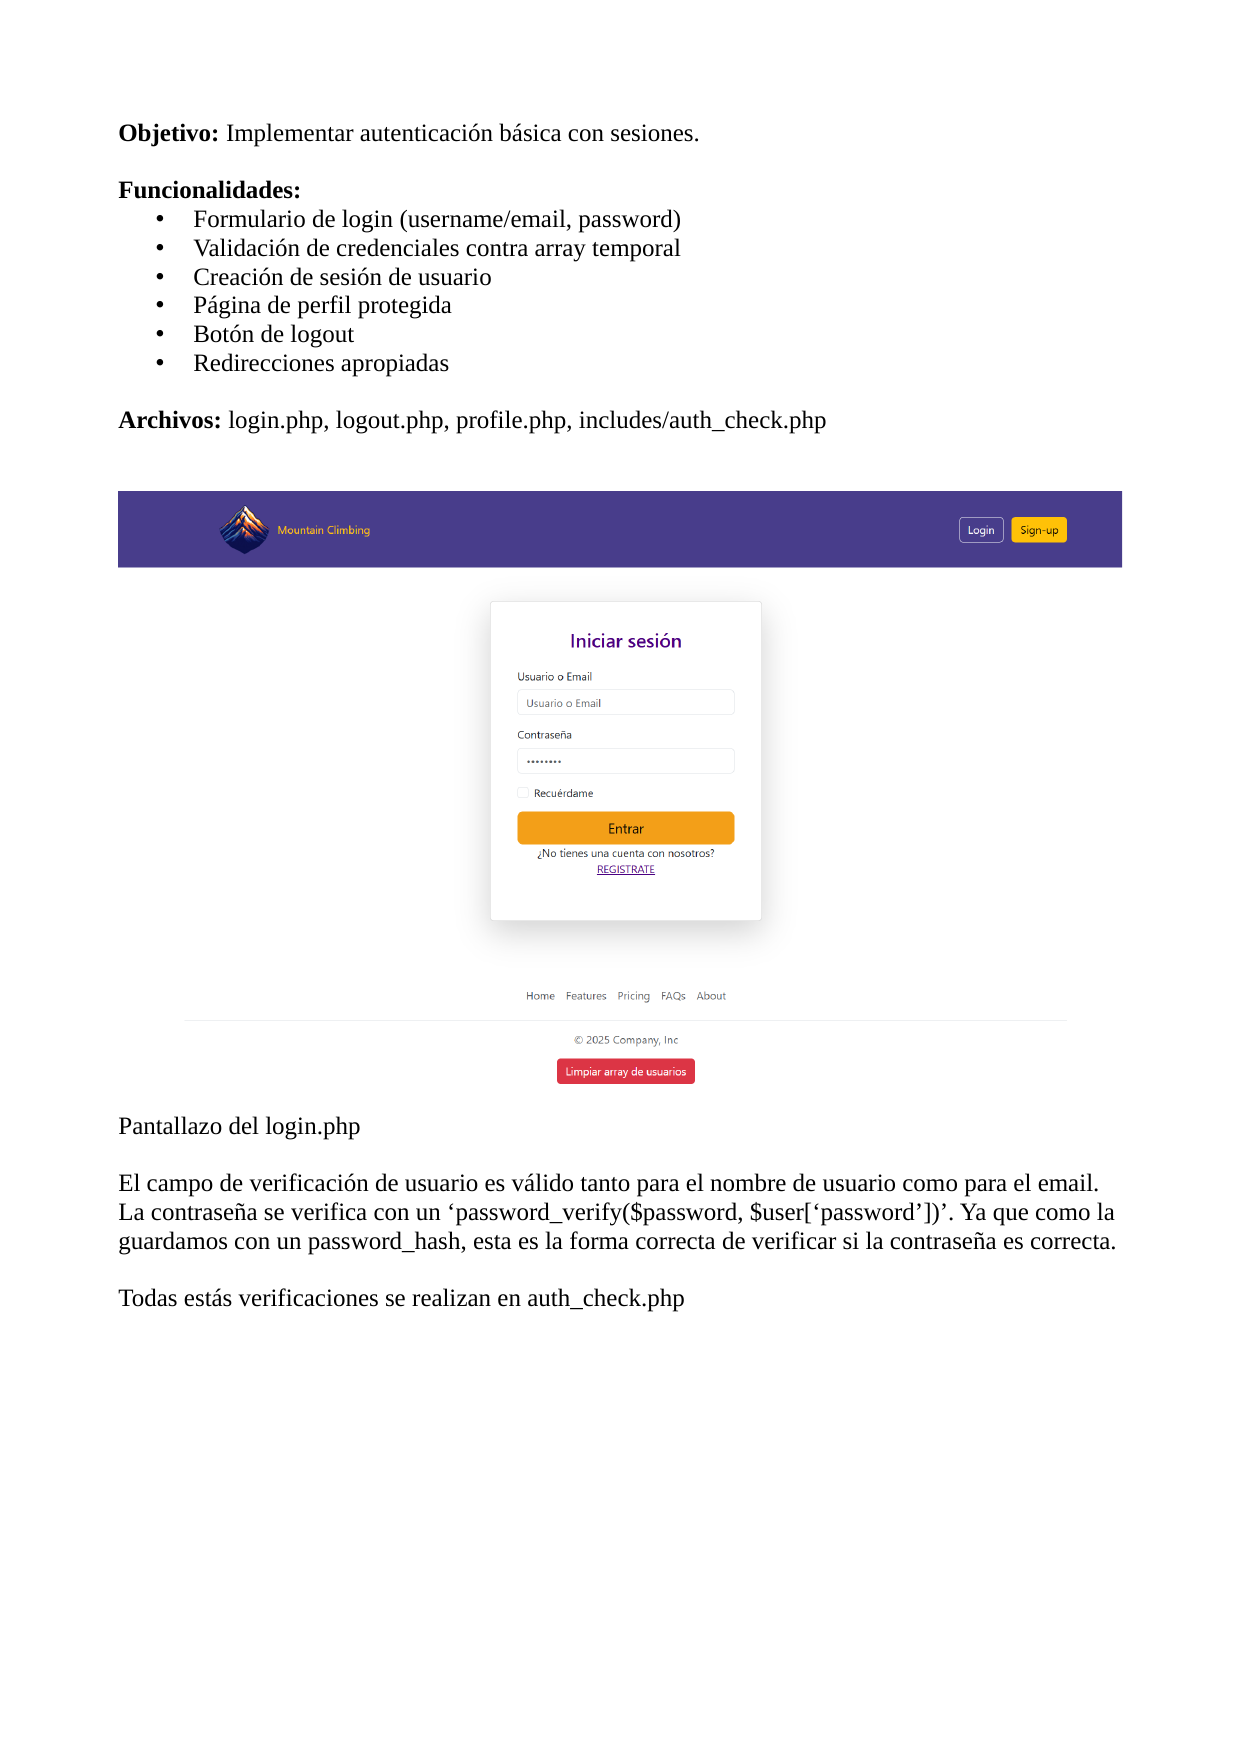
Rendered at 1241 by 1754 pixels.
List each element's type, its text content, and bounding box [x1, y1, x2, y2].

text Todas estás verificaciones se realizan en auth_check.php [118, 1283, 1122, 1312]
text Archivos: login.php, logout.php, profile.php, includes/auth_check.php [118, 406, 1122, 434]
text Objetivo: Implementar autenticación básica con sesiones. [118, 118, 1122, 147]
list Creación de sesión de usuario [156, 262, 1122, 291]
list Redirecciones apropiadas [156, 348, 1122, 377]
list Página de perfil protegida [156, 291, 1122, 319]
text El campo de verificación de usuario es válido tanto para el nombre de usuario como para el email. [118, 1168, 1122, 1197]
text Pantallazo del login.php [118, 1111, 1122, 1140]
list Botón de logout [156, 319, 1122, 348]
text Funcionalidades: [118, 176, 1122, 204]
picture [118, 491, 1123, 1111]
list Validación de credenciales contra array temporal [156, 233, 1122, 262]
list Formulario de login (username/email, password) [156, 204, 1122, 233]
text La contraseña se verifica con un ‘password_verify($password, $user[‘password’])’. Ya que como la guardamos con un password_hash, esta es la forma correcta de verificar si la contraseña es correcta. [118, 1197, 1122, 1255]
